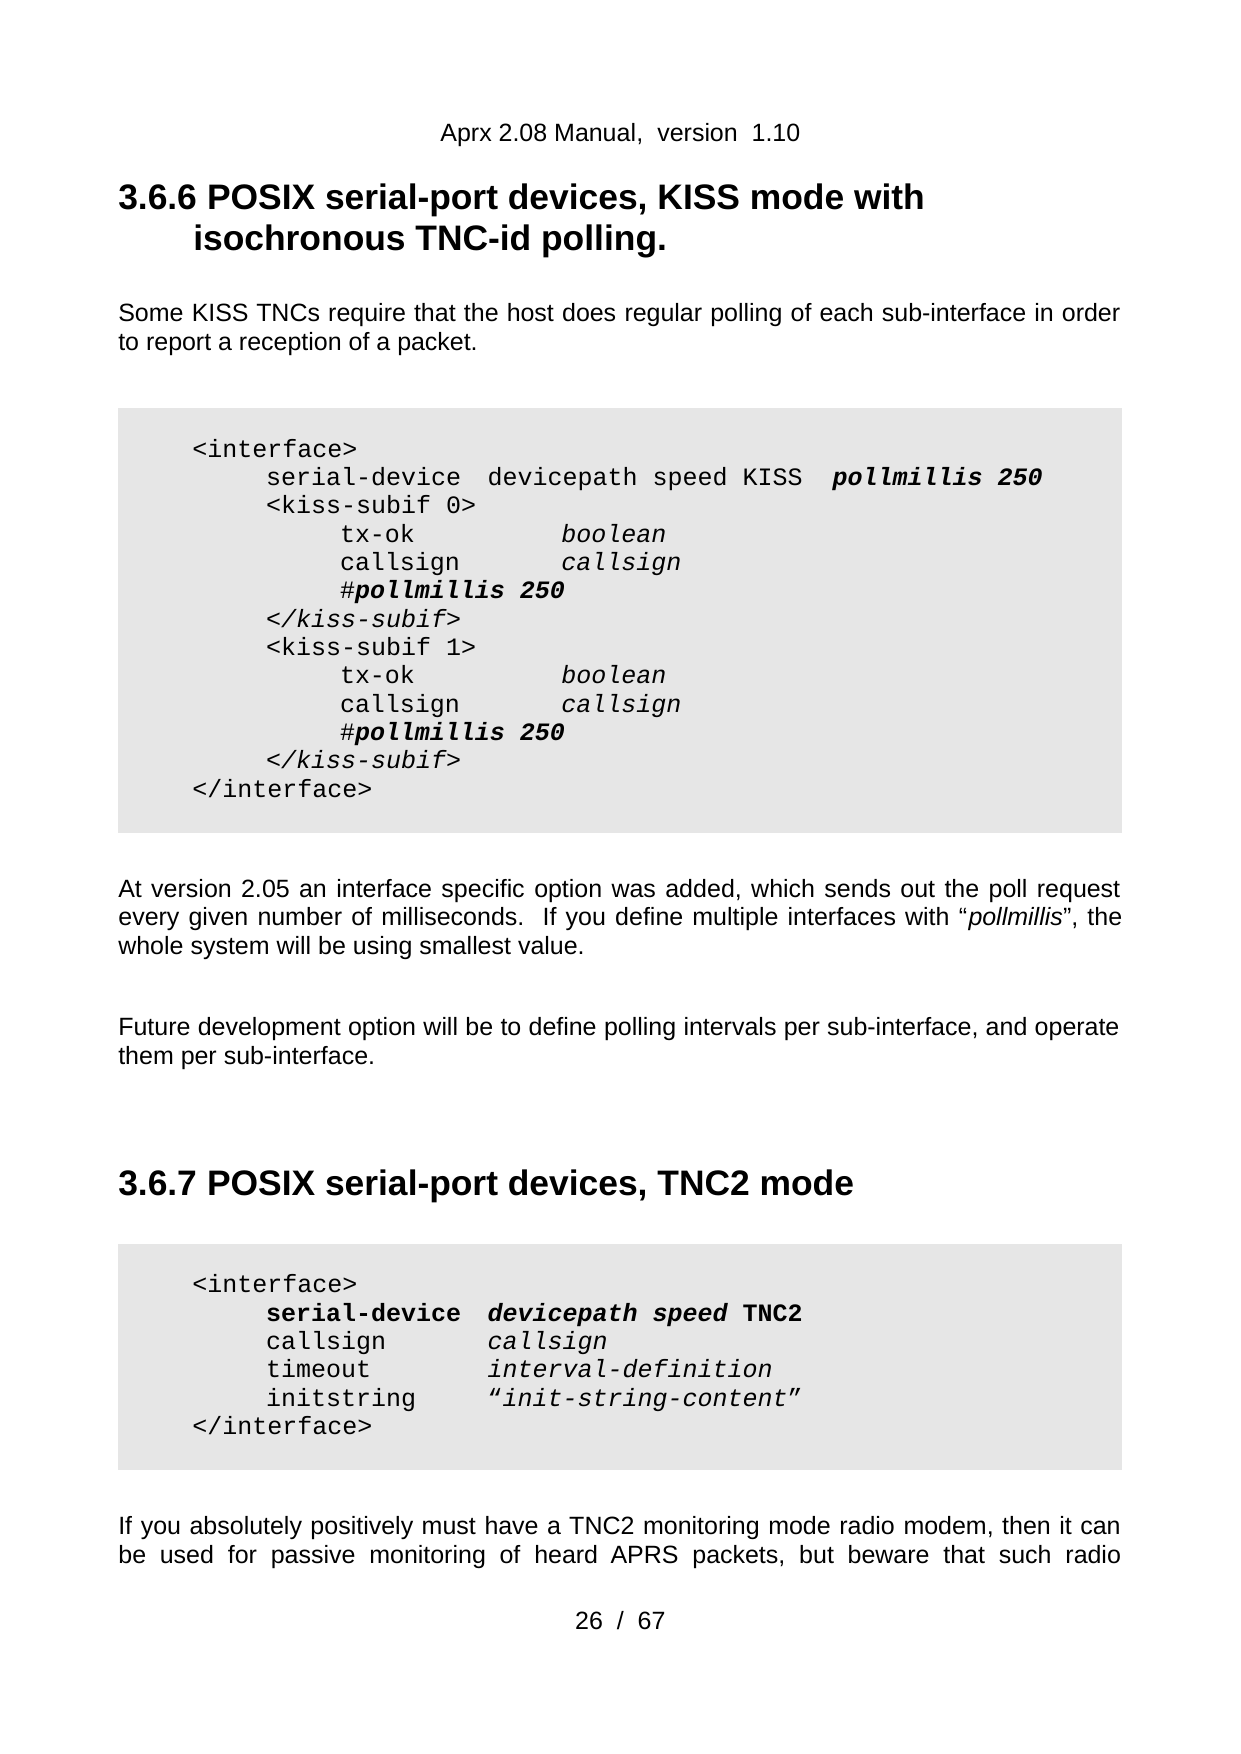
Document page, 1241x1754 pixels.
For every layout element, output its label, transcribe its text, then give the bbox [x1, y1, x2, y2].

subtitle POSIX serial-port devices, KISS mode with isochronous TNC-id polling. [118, 176, 1122, 258]
text Some KISS TNCs require that the host does regular polling of each sub-interface in order to report a reception of a packet. [118, 298, 1122, 356]
text <interface> [118, 436, 1122, 465]
text </interface> [118, 1414, 1122, 1442]
text tx-ok boolean [118, 663, 1122, 691]
text #pollmillis 250 [118, 578, 1122, 606]
text tx-ok boolean [118, 521, 1122, 550]
text <interface> [118, 1272, 1122, 1300]
text initstring “init-string-content” [118, 1385, 1122, 1414]
text </kiss-subif> [118, 606, 1122, 635]
text callsign callsign [118, 691, 1122, 720]
text callsign callsign [118, 550, 1122, 578]
text At version 2.05 an interface specific option was added, which sends out the poll request every given number of milliseconds. If you define multiple interfaces with “pollmillis”, the whole system will be using smallest value. [118, 874, 1122, 960]
text <kiss-subif 1> [118, 635, 1122, 663]
text #pollmillis 250 [118, 720, 1122, 748]
subtitle POSIX serial-port devices, TNC2 mode [118, 1162, 1122, 1203]
text </kiss-subif> [118, 748, 1122, 776]
text serial-device devicepath speed TNC2 [118, 1300, 1122, 1329]
text If you absolutely positively must have a TNC2 monitoring mode radio modem, then it can be used for passive monitoring of heard APRS packets, but beware that such radio [118, 1511, 1122, 1568]
text timeout interval-definition [118, 1357, 1122, 1385]
text </interface> [118, 776, 1122, 805]
text Future development option will be to define polling intervals per sub-interface, and operate them per sub-interface. [118, 1012, 1122, 1070]
text serial-device devicepath speed KISS pollmillis 250 [118, 465, 1122, 493]
text callsign callsign [118, 1329, 1122, 1357]
text <kiss-subif 0> [118, 493, 1122, 521]
